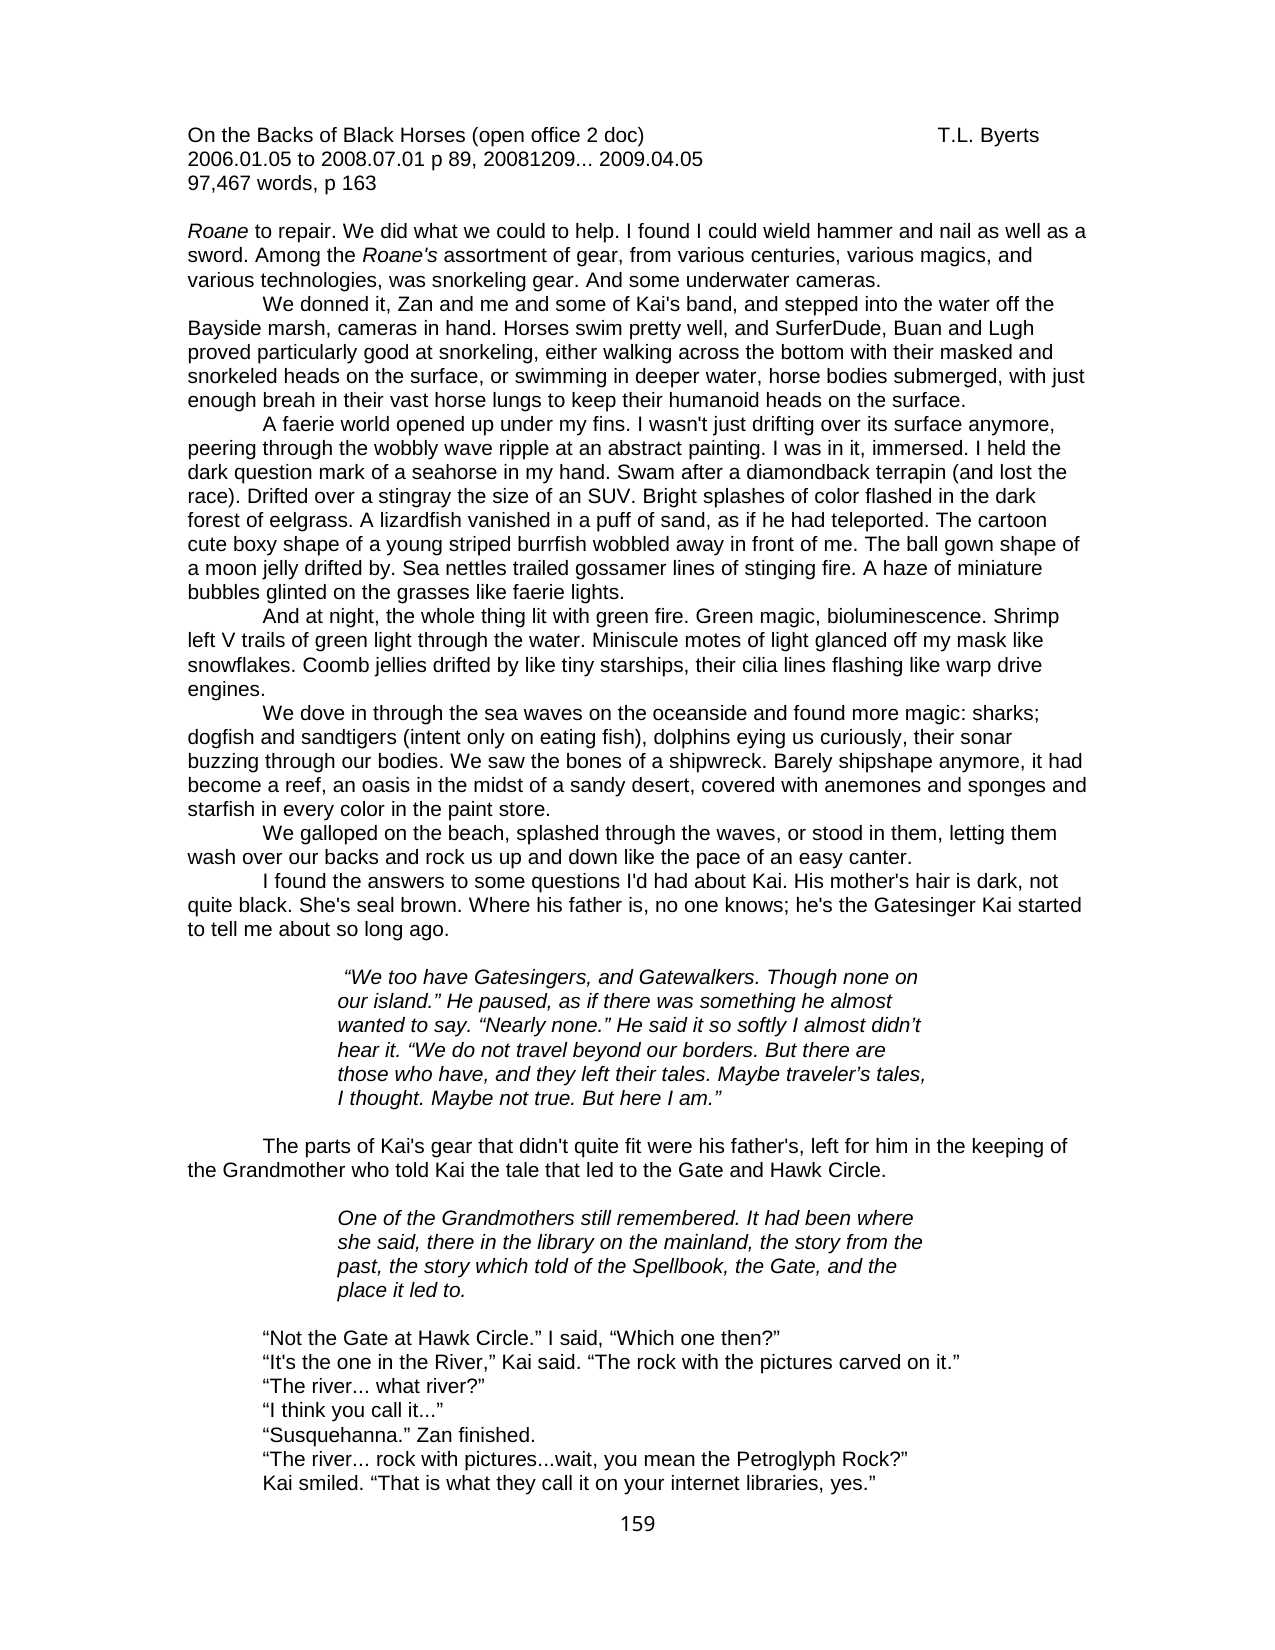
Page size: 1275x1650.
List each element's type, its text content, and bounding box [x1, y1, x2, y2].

text We donned it, Zan and me and some of Kai's band, and stepped into the water off the Bayside marsh, cameras in hand. Horses swim pretty well, and SurferDude, Buan and Lugh proved particularly good at snorkeling, either walking across the bottom with their masked and snorkeled heads on the surface, or swimming in deeper water, horse bodies submerged, with just enough breah in their vast horse lungs to keep their humanoid heads on the surface. [187, 292, 1087, 412]
text The parts of Kai's gear that didn't quite fit were his father's, left for him in the keeping of the Grandmother who told Kai the tale that led to the Gate and Hawk Circle. [187, 1134, 1087, 1182]
text “The river... rock with pictures...wait, you mean the Petroglyph Rock?” [187, 1447, 1087, 1471]
text I found the answers to some questions I'd had about Kai. His mother's hair is dark, not quite black. She's seal brown. Where his father is, no one knows; he's the Gatesinger Kai started to tell me about so long ago. [187, 869, 1087, 941]
text Roane to repair. We did what we could to help. I found I could wield hammer and nail as well as a sword. Among the Roane's assortment of gear, from various centuries, various magics, and various technologies, was snorkeling gear. And some underwater cameras. [187, 219, 1087, 292]
text “We too have Gatesingers, and Gatewalkers. Though none on our island.” He paused, as if there was something he almost wanted to say. “Nearly none.” He said it so softly I almost didn’t hear it. “We do not travel beyond our borders. But there are those who have, and they left their tales. Maybe traveler’s tales, I thought. Maybe not true. But here I am.” [337, 965, 937, 1110]
text We galloped on the beach, splashed through the waves, or stood in them, letting them wash over our backs and rock us up and down like the pace of an easy canter. [187, 821, 1087, 869]
text We dove in through the sea waves on the oceanside and found more magic: sharks; dogfish and sandtigers (intent only on eating fish), dolphins eying us curiously, their sonar buzzing through our bodies. We saw the bones of a shipwreck. Barely shipshape anymore, it had become a reef, an oasis in the midst of a sandy desert, covered with anemones and sponges and starfish in every color in the paint store. [187, 701, 1087, 821]
text And at night, the whole thing lit with green fire. Green magic, bioluminescence. Shrimp left V trails of green light through the water. Miniscule motes of light glanced off my mask like snowflakes. Coomb jellies drifted by like tiny starships, their cilia lines flashing like warp drive engines. [187, 604, 1087, 701]
text “The river... what river?” [187, 1374, 1087, 1398]
text Kai smiled. “That is what they call it on your internet libraries, yes.” [187, 1471, 1087, 1495]
text One of the Grandmothers still remembered. It had been where she said, there in the library on the mainland, the story from the past, the story which told of the Spellbook, the Gate, and the place it led to. [337, 1206, 937, 1302]
text “Not the Gate at Hawk Circle.” I said, “Which one then?” [187, 1326, 1087, 1350]
text “It's the one in the River,” Kai said. “The rock with the pictures carved on it.” [187, 1350, 1087, 1374]
text “Susquehanna.” Zan finished. [187, 1422, 1087, 1447]
text “I think you call it...” [187, 1398, 1087, 1422]
text A faerie world opened up under my fins. I wasn't just drifting over its surface anymore, peering through the wobbly wave ripple at an abstract painting. I was in it, immersed. I held the dark question mark of a seahorse in my hand. Swam after a diamondback terrapin (and lost the race). Drifted over a stingray the size of an SUV. Bright splashes of color flashed in the dark forest of eelgrass. A lizardfish vanished in a puff of sand, as if he had teleported. The cartoon cute boxy shape of a young striped burrfish wobbled away in front of me. The ball gown shape of a moon jelly drifted by. Sea nettles trailed gossamer lines of stinging fire. A haze of miniature bubbles glinted on the grasses like faerie lights. [187, 412, 1087, 604]
